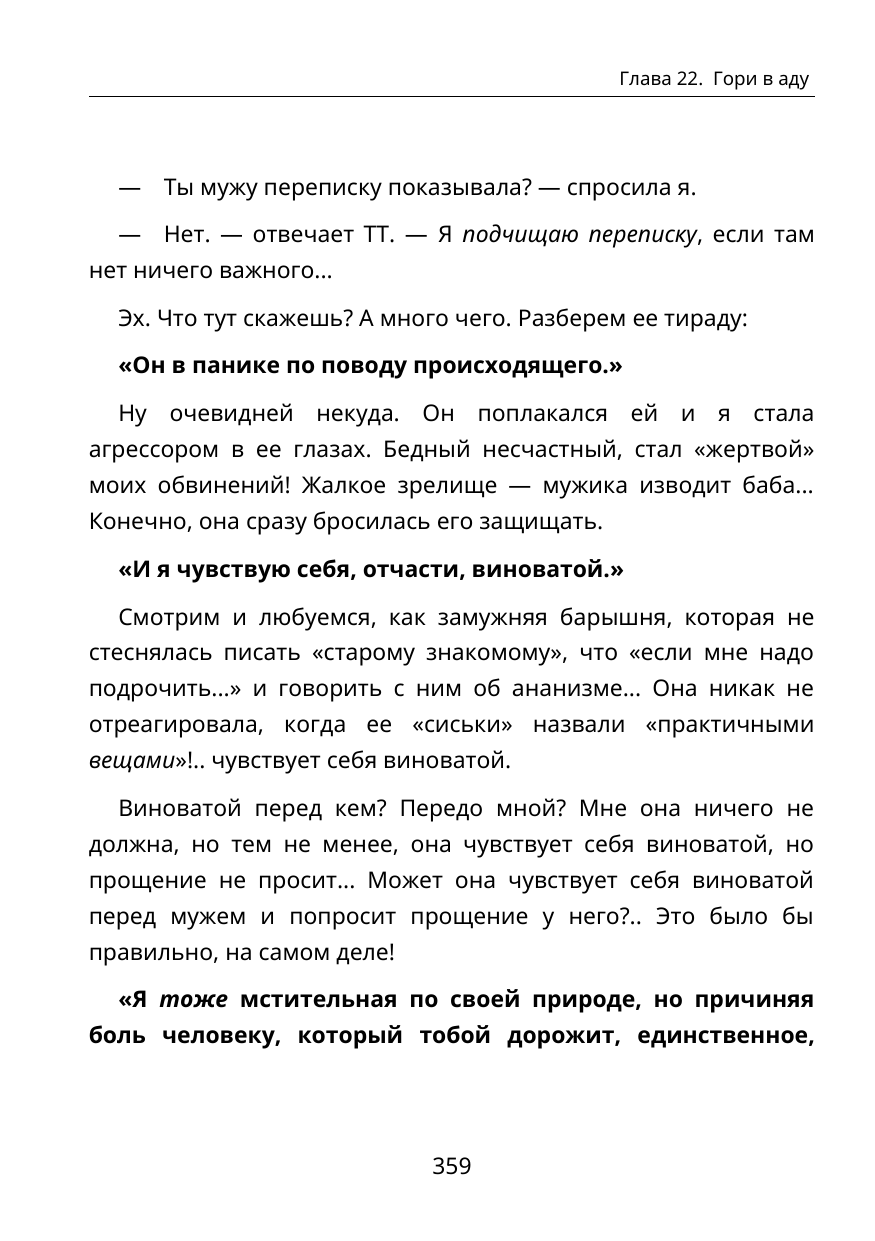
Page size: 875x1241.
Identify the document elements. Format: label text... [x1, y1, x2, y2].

text Ну очевидней некуда. Он поплакался ей и я стала агрессором в ее глазах. Бедный несчастный, стал «жертвой» моих обвинений! Жалкое зрелище — мужика изводит баба... Конечно, она сразу бросилась его защищать. [88, 397, 815, 536]
text Эх. Что тут скажешь? А много чего. Разберем ее тираду: [88, 302, 815, 333]
text «Я тоже мстительная по своей природе, но причиняя боль человеку, который тобой дорожит, единственное, [88, 983, 815, 1051]
text Смотрим и любуемся, как замужняя барышня, которая не стеснялась писать «старому знакомому», что «если мне надо подрочить...» и говорить с ним об ананизме... Она никак не отреагировала, когда ее «сиськи» назвали «практичными вещами»!.. чувствует себя виноватой. [88, 600, 815, 775]
list Ты мужу переписку показывала? — спросила я. [88, 170, 815, 202]
text «Он в панике по поводу происходящего.» [88, 349, 815, 381]
list Нет. — отвечает ТТ. — Я подчищаю переписку, если там нет ничего важного... [88, 218, 815, 285]
text Виноватой перед кем? Передо мной? Мне она ничего не должна, но тем не менее, она чувствует себя виноватой, но прощение не просит... Может она чувствует себя виноватой перед мужем и попросит прощение у него?.. Это было бы правильно, на самом деле! [88, 792, 815, 967]
text «И я чувствую себя, отчасти, виноватой.» [88, 553, 815, 584]
